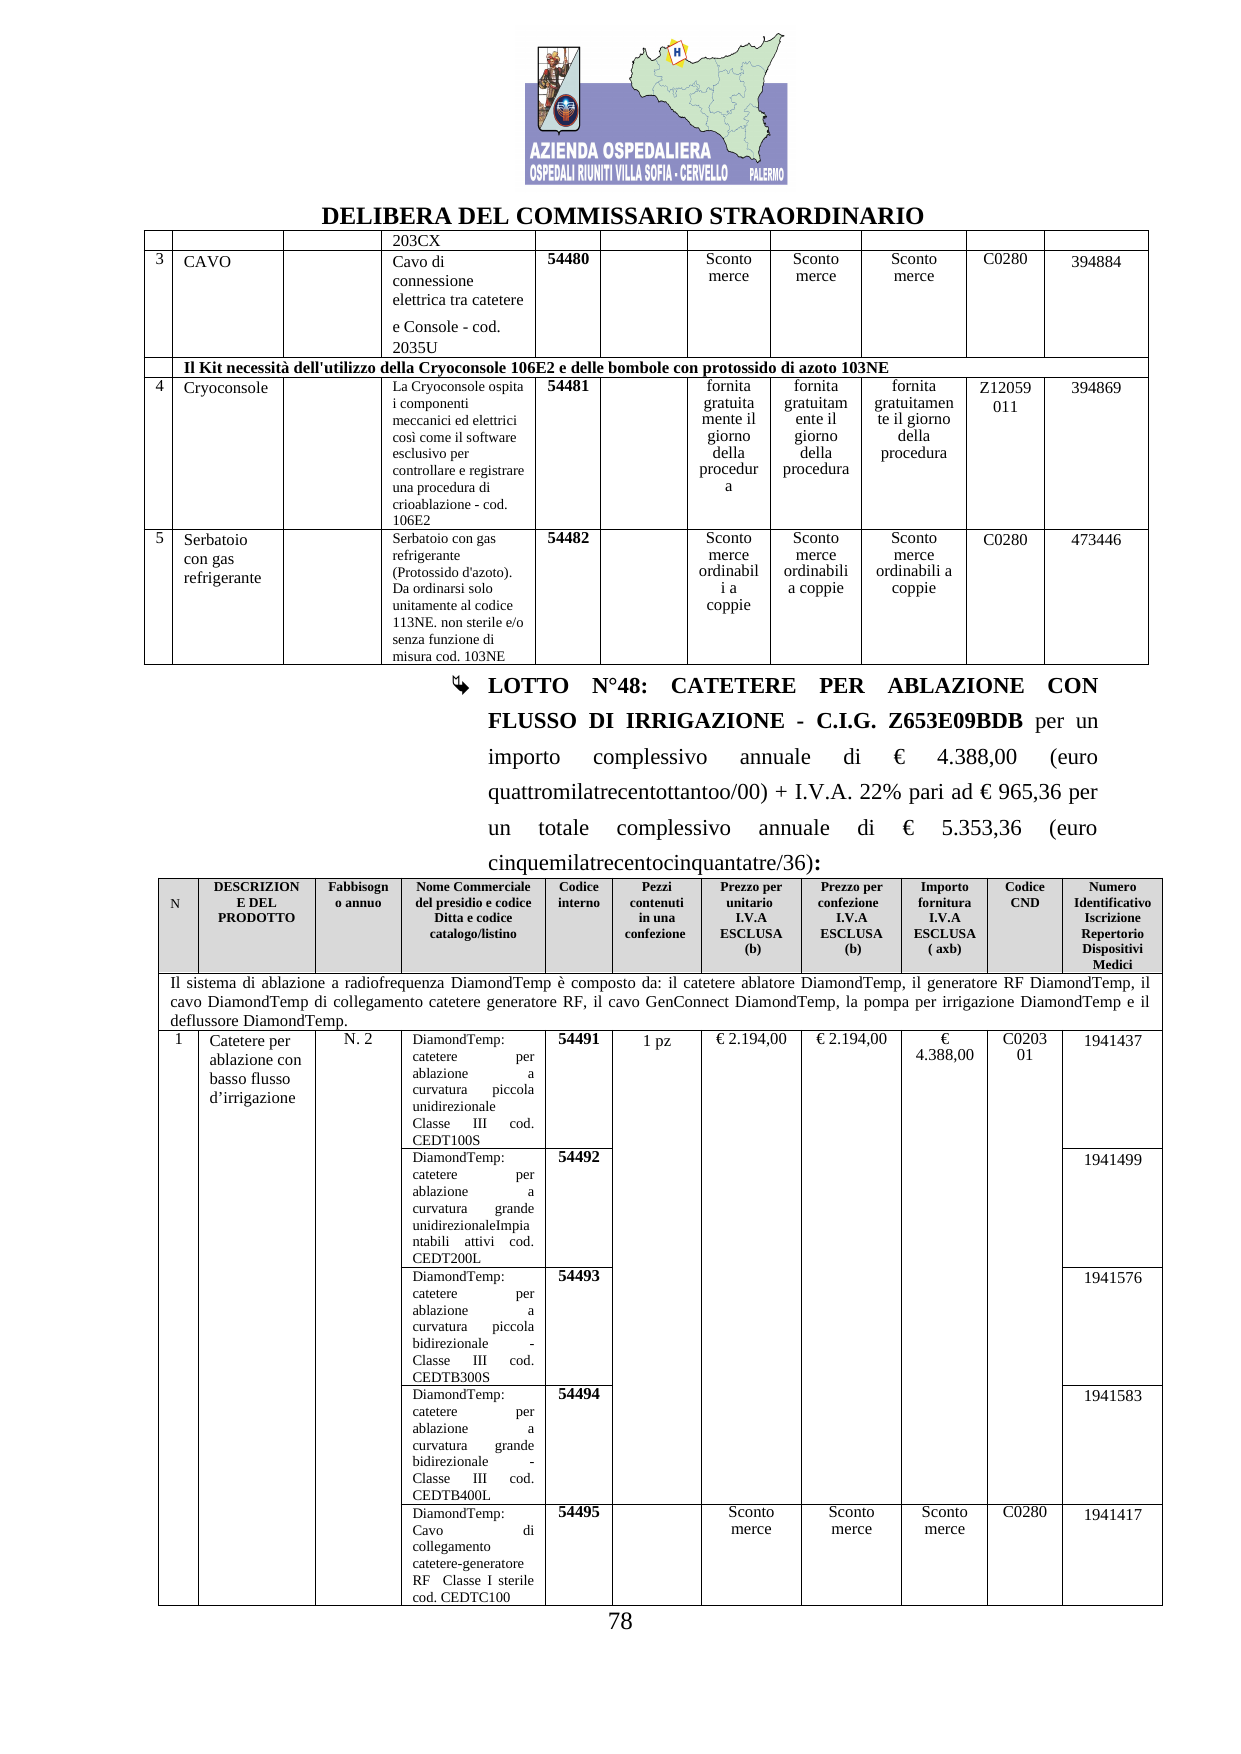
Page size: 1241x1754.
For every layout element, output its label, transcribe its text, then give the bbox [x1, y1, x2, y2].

table_cell 54481 [536, 378, 600, 529]
table_cell 54494 [546, 1386, 612, 1503]
table_cell [613, 1505, 701, 1605]
table_cell 3 [145, 251, 172, 357]
list LOTTO N°48: CATETERE PER ABLAZIONE CON FLUSSO DI IRRIGAZIONE - C.I.G. Z653E09BDB per un importo complessivo annuale di € 4.388,00 (euro quattromilatrecentottantoo/00) + I.V.A. 22% pari ad € 965,36 per un totale complessivo annuale di € 5.353,36 (euro cinquemilatrecentocinquantatre/36): [451, 665, 1098, 878]
table_cell C0280 [967, 530, 1044, 664]
table_header Prezzo per unitario I.V.A ESCLUSA (b) [702, 879, 801, 972]
table_cell 1941417 [1063, 1505, 1162, 1605]
table_cell [601, 231, 687, 250]
table_cell C0280 [988, 1505, 1062, 1605]
table_cell Serbatoio con gas refrigerante [173, 530, 283, 664]
table_header DESCRIZIONE DEL PRODOTTO [199, 879, 315, 972]
table_cell [601, 530, 687, 664]
table_cell [145, 231, 172, 250]
table_cell € 2.194,00 [802, 1031, 901, 1503]
table_header Pezzi contenuti in una confezione [613, 879, 701, 972]
table_cell DiamondTemp: catetere per ablazione a curvatura grande bidirezionale - Classe III cod. CEDTB400L [402, 1386, 545, 1503]
table_cell DiamondTemp: catetere per ablazione a curvatura grande unidirezionaleImpiantabili attivi cod. CEDT200L [402, 1149, 545, 1267]
table_header Fabbisogno annuo [316, 879, 401, 972]
table_cell [967, 231, 1044, 250]
table_cell 1941437 [1063, 1031, 1162, 1148]
table_cell 54480 [536, 251, 600, 357]
table_cell Il Kit necessità dell'utilizzo della Cryoconsole 106E2 e delle bombole con protossido di azoto 103NE [173, 358, 1148, 377]
table_header Numero Identificativo Iscrizione Repertorio Dispositivi Medici [1063, 879, 1162, 972]
table_cell [173, 231, 283, 250]
table_cell [284, 378, 381, 529]
table_cell 394869 [1045, 378, 1148, 529]
table_cell Cryoconsole [173, 378, 283, 529]
table_header Codice interno [546, 879, 612, 972]
table_cell 1941576 [1063, 1268, 1162, 1385]
table_cell La Cryoconsole ospita i componenti meccanici ed elettrici così come il software esclusivo per controllare e registrare una procedura di crioablazione - cod. 106E2 [382, 378, 535, 529]
table_cell Il sistema di ablazione a radiofrequenza DiamondTemp è composto da: il catetere ablatore DiamondTemp, il generatore RF DiamondTemp, il cavo DiamondTemp di collegamento catetere generatore RF, il cavo GenConnect DiamondTemp, la pompa per irrigazione DiamondTemp e il deflussore DiamondTemp. [159, 974, 1162, 1030]
table_cell [1045, 231, 1148, 250]
table_cell 473446 [1045, 530, 1148, 664]
table_cell 4 [145, 378, 172, 529]
table_cell [601, 251, 687, 357]
table_cell Serbatoio con gas refrigerante (Protossido d'azoto). Da ordinarsi solo unitamente al codice 113NE. non sterile e/o senza funzione di misura cod. 103NE [382, 530, 535, 664]
table_cell 1941583 [1063, 1386, 1162, 1503]
table_cell Sconto merce ordinabili a coppie [862, 530, 966, 664]
table_cell 1941499 [1063, 1149, 1162, 1267]
table_cell € 4.388,00 [902, 1031, 987, 1503]
table_cell 54495 [546, 1505, 612, 1605]
table_header N [159, 879, 198, 972]
table_cell Cavo di connessione elettrica tra catetere e Console - cod. 2035U [382, 251, 535, 357]
table_cell 203CX [382, 231, 535, 250]
table_cell DiamondTemp: catetere per ablazione a curvatura piccola unidirezionale Classe III cod. CEDT100S [402, 1031, 545, 1148]
table_cell Catetere per ablazione con basso flusso d’irrigazione [199, 1031, 315, 1605]
table_cell [284, 231, 381, 250]
table_cell 394884 [1045, 251, 1148, 357]
table_header Codice CND [988, 879, 1062, 972]
table_cell C0280 [967, 251, 1044, 357]
table_cell Sconto merce [702, 1505, 801, 1605]
table_cell 54482 [536, 530, 600, 664]
table_cell Sconto merce [688, 251, 770, 357]
table_cell CAVO [173, 251, 283, 357]
table_cell DiamondTemp: Cavo di collegamento catetere-generatore RF Classe I sterile cod. CEDTC100 [402, 1505, 545, 1605]
table_header Importo fornitura I.V.A ESCLUSA ( axb) [902, 879, 987, 972]
table_cell Sconto merce ordinabili a coppie [688, 530, 770, 664]
table_cell Sconto merce [902, 1505, 987, 1605]
table_cell 54493 [546, 1268, 612, 1385]
table_cell [771, 231, 861, 250]
table_cell 1 [159, 1031, 198, 1605]
table_cell N. 2 [316, 1031, 401, 1605]
table_cell Sconto merce [802, 1505, 901, 1605]
table_cell [284, 251, 381, 357]
table_cell [862, 231, 966, 250]
table_cell [536, 231, 600, 250]
table_cell 5 [145, 530, 172, 664]
table_cell 1 pz [613, 1031, 701, 1503]
table_cell 54492 [546, 1149, 612, 1267]
table_cell [601, 378, 687, 529]
table_cell [284, 530, 381, 664]
table_cell DiamondTemp: catetere per ablazione a curvatura piccola bidirezionale - Classe III cod. CEDTB300S [402, 1268, 545, 1385]
table_cell € 2.194,00 [702, 1031, 801, 1503]
table_cell Z12059011 [967, 378, 1044, 529]
table_cell fornita gratuitamente il giorno della procedura [688, 378, 770, 529]
table_cell fornita gratuitamente il giorno della procedura [771, 378, 861, 529]
table_cell fornita gratuitamente il giorno della procedura [862, 378, 966, 529]
table_cell Sconto merce [862, 251, 966, 357]
table_cell Sconto merce [771, 251, 861, 357]
table_cell [145, 358, 172, 377]
table_cell [688, 231, 770, 250]
table_cell C020301 [988, 1031, 1062, 1503]
table_cell 54491 [546, 1031, 612, 1148]
table_header Nome Commerciale del presidio e codice Ditta e codice catalogo/listino [402, 879, 545, 972]
table_cell Sconto merce ordinabili a coppie [771, 530, 861, 664]
table_header Prezzo per confezione I.V.A ESCLUSA (b) [802, 879, 901, 972]
